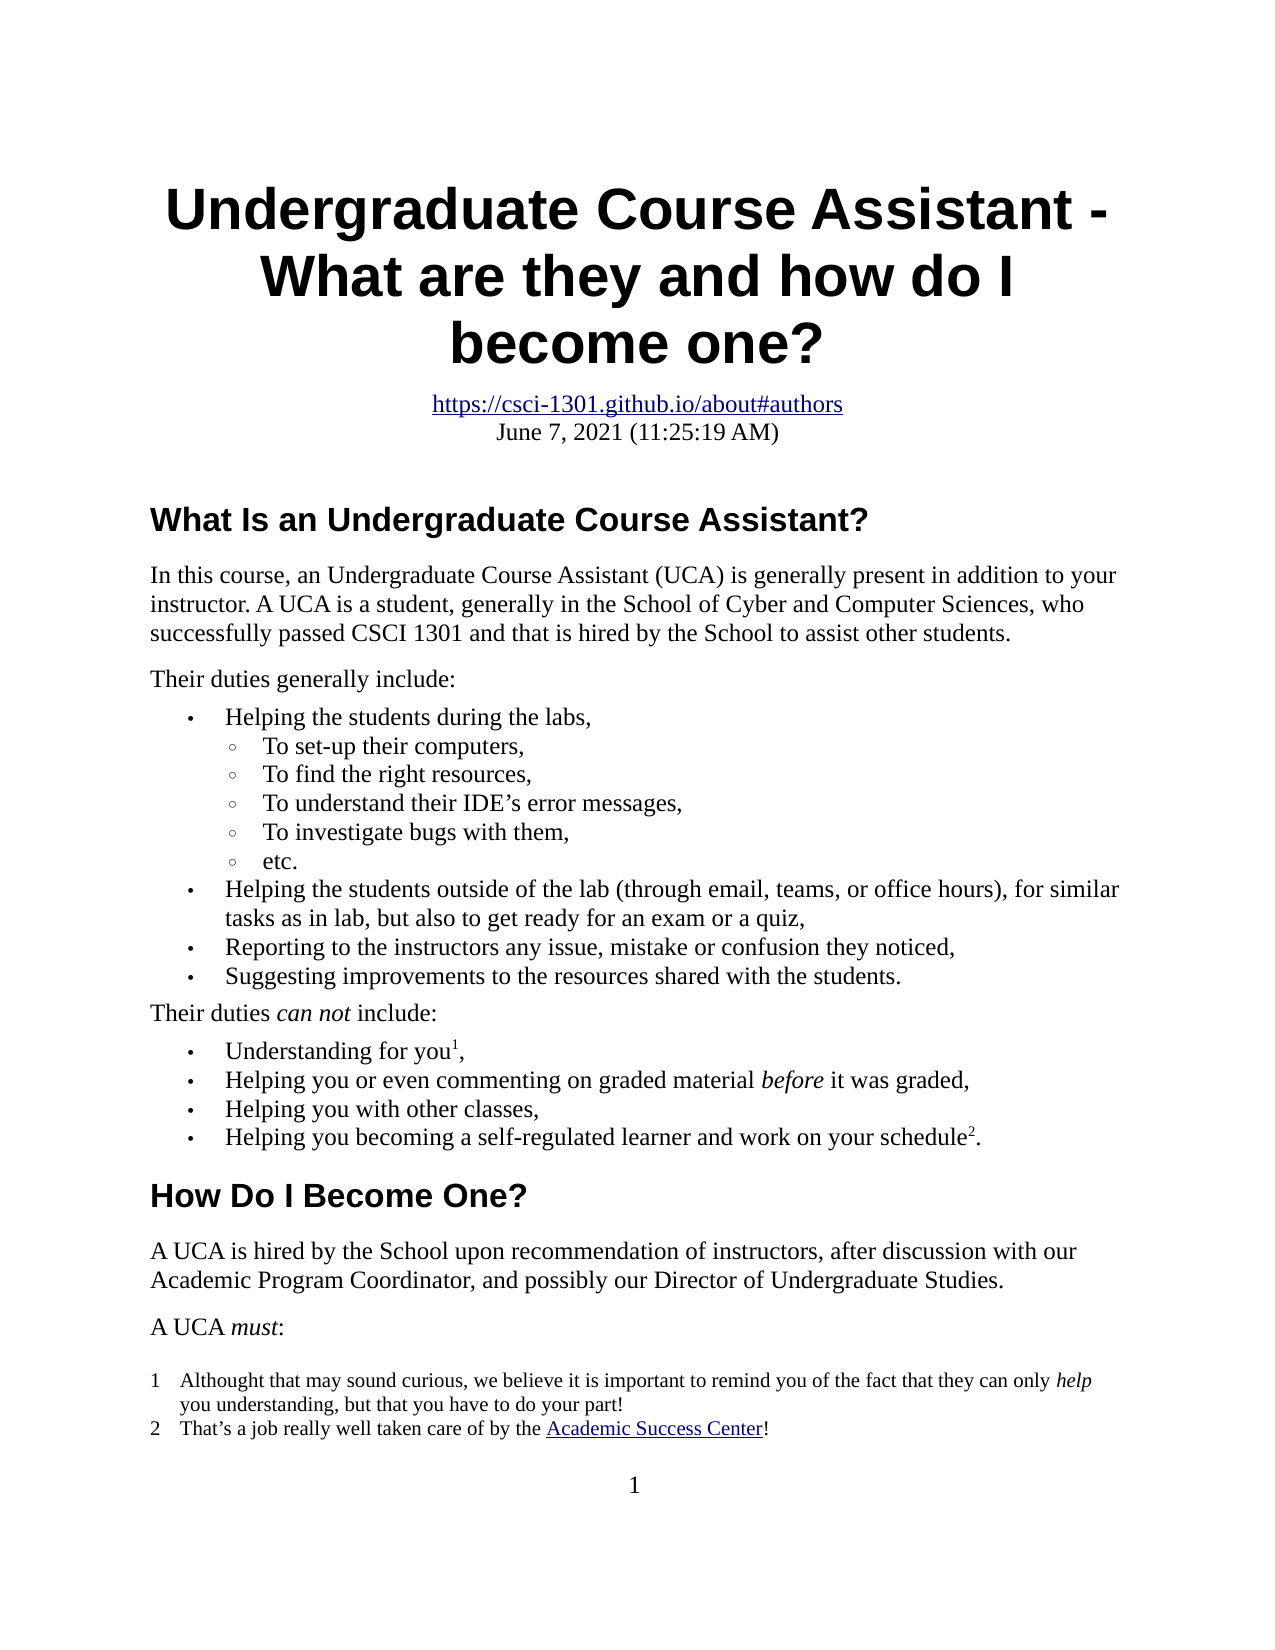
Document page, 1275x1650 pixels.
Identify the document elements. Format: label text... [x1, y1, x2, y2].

text Their duties can not include: [150, 998, 1125, 1027]
list Helping you or even commenting on graded material before it was graded, [187, 1065, 1125, 1094]
list Helping you becoming a self-regulated learner and work on your schedule. [187, 1122, 1125, 1151]
subtitle How Do I Become One? [150, 1176, 1125, 1215]
text June 7, 2021 (11:25:19 AM) [150, 417, 1125, 446]
text In this course, an Undergraduate Course Assistant (UCA) is generally present in addition to your instructor. A UCA is a student, generally in the School of Cyber and Computer Sciences, who successfully passed CSCI 1301 and that is hired by the School to assist other students. [150, 560, 1125, 646]
list To find the right resources, [225, 759, 1125, 788]
text https://csci-1301.github.io/about#authors [150, 389, 1125, 417]
text Their duties generally include: [150, 664, 1125, 693]
list Reporting to the instructors any issue, mistake or confusion they noticed, [187, 932, 1125, 961]
list Understanding for you, [187, 1036, 1125, 1065]
list That’s a job really well taken care of by the Academic Success Center! [150, 1416, 1125, 1440]
list Althought that may sound curious, we believe it is important to remind you of the fact that they can only help you understanding, but that you have to do your part! [150, 1368, 1125, 1416]
title Undergraduate Course Assistant - What are they and how do I become one? [150, 175, 1125, 376]
text A UCA must: [150, 1312, 1125, 1340]
list Helping you with other classes, [187, 1094, 1125, 1122]
text A UCA is hired by the School upon recommendation of instructors, after discussion with our Academic Program Coordinator, and possibly our Director of Undergraduate Studies. [150, 1236, 1125, 1294]
list To set-up their computers, [225, 731, 1125, 759]
list etc. [225, 846, 1125, 874]
list Helping the students during the labs, [187, 702, 1125, 731]
list Helping the students outside of the lab (through email, teams, or office hours), for similar tasks as in lab, but also to get ready for an exam or a quiz, [187, 874, 1125, 932]
subtitle What Is an Undergraduate Course Assistant? [150, 500, 1125, 539]
list Suggesting improvements to the resources shared with the students. [187, 961, 1125, 989]
list To understand their IDE’s error messages, [225, 788, 1125, 817]
list To investigate bugs with them, [225, 817, 1125, 846]
